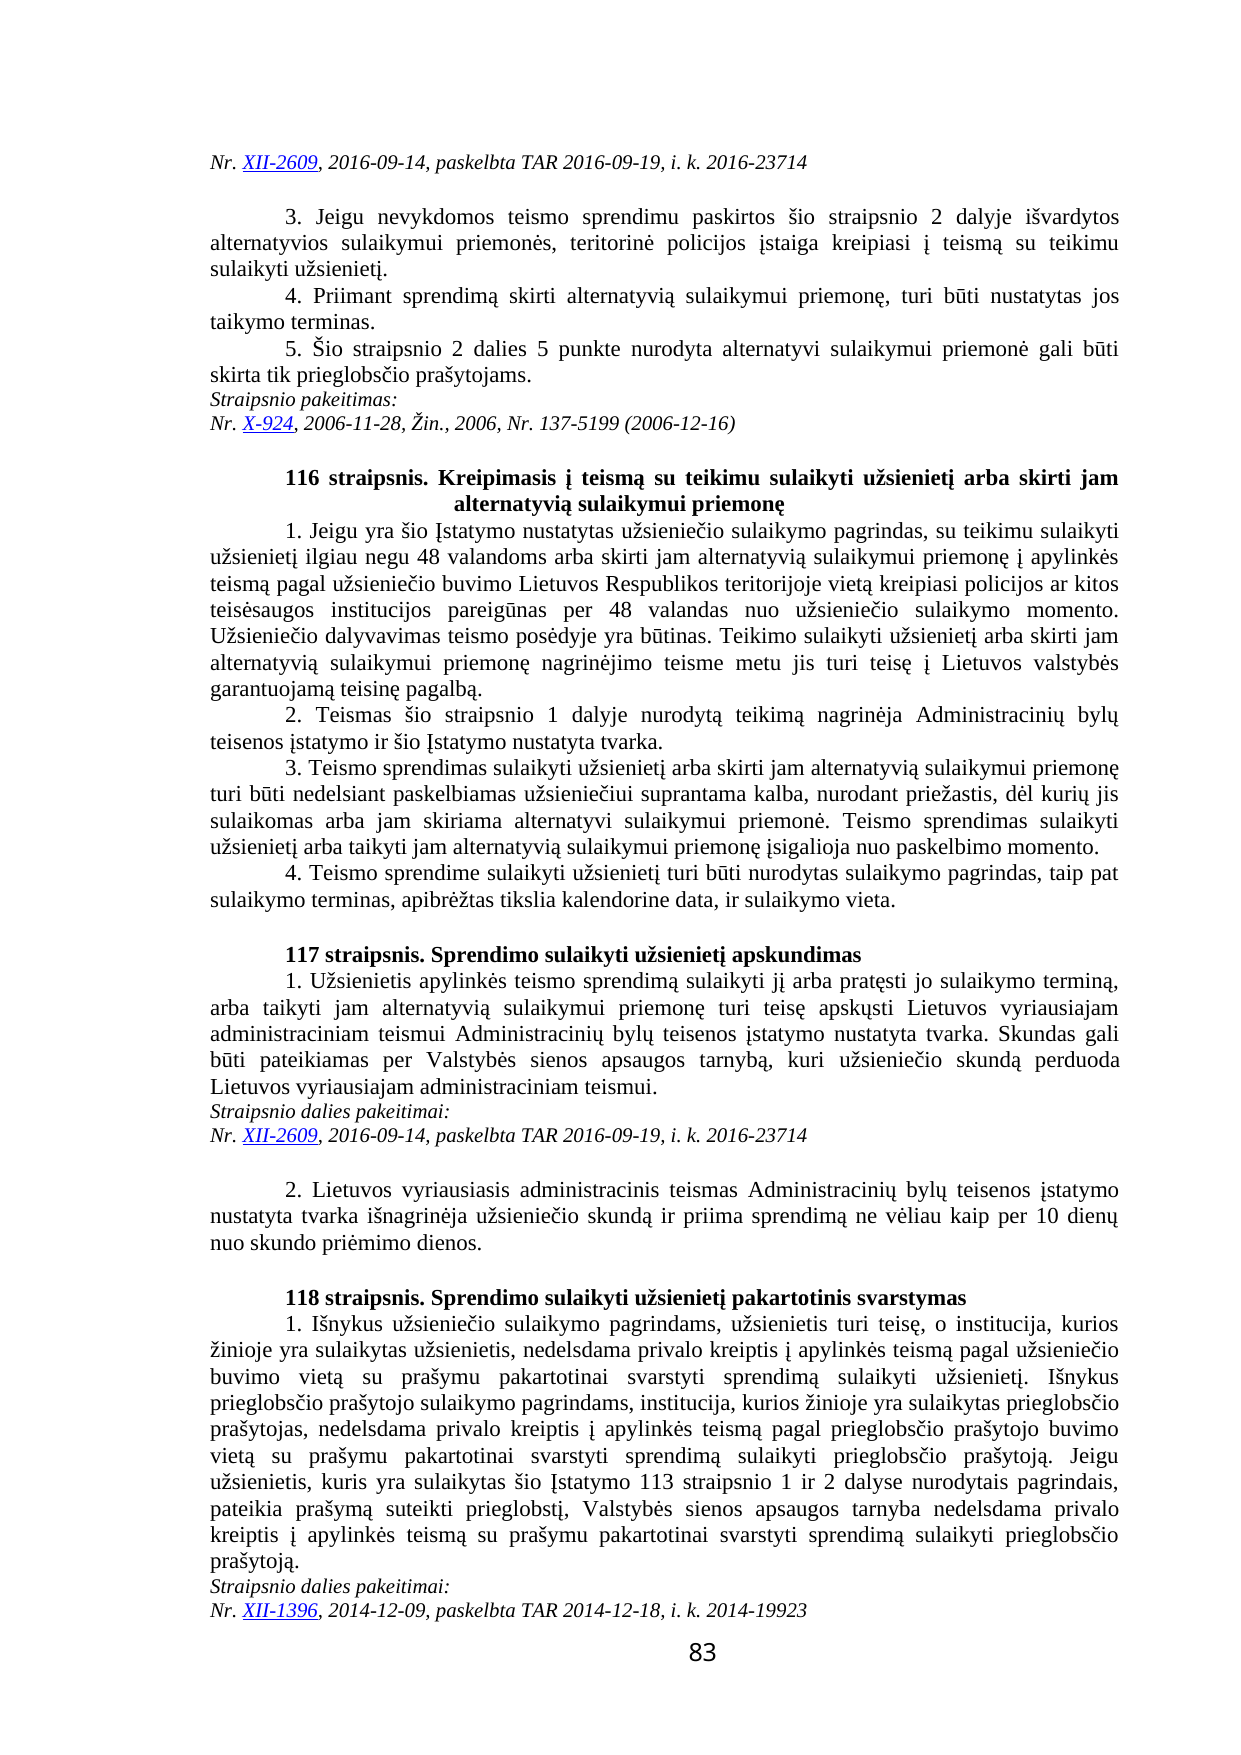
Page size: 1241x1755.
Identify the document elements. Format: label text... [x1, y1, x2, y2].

text Nr. XII-2609, 2016-09-14, paskelbta TAR 2016-09-19, i. k. 2016-23714 [210, 1123, 1120, 1147]
text Nr. XII-2609, 2016-09-14, paskelbta TAR 2016-09-19, i. k. 2016-23714 [210, 150, 1120, 174]
text 4. Teismo sprendime sulaikyti užsienietį turi būti nurodytas sulaikymo pagrindas, taip pat sulaikymo terminas, apibrėžtas tikslia kalendorine data, ir sulaikymo vieta. [210, 859, 1120, 912]
text Straipsnio dalies pakeitimai: [210, 1099, 1120, 1123]
text 5. Šio straipsnio 2 dalies 5 punkte nurodyta alternatyvi sulaikymui priemonė gali būti skirta tik prieglobsčio prašytojams. [210, 334, 1120, 387]
text Straipsnio pakeitimas: [210, 387, 1120, 411]
text 118 straipsnis. Sprendimo sulaikyti užsienietį pakartotinis svarstymas [210, 1284, 1120, 1310]
text 3. Teismo sprendimas sulaikyti užsienietį arba skirti jam alternatyvią sulaikymui priemonę turi būti nedelsiant paskelbiamas užsieniečiui suprantama kalba, nurodant priežastis, dėl kurių jis sulaikomas arba jam skiriama alternatyvi sulaikymui priemonė. Teismo sprendimas sulaikyti užsienietį arba taikyti jam alternatyvią sulaikymui priemonę įsigalioja nuo paskelbimo momento. [210, 754, 1120, 859]
text 3. Jeigu nevykdomos teismo sprendimu paskirtos šio straipsnio 2 dalyje išvardytos alternatyvios sulaikymui priemonės, teritorinė policijos įstaiga kreipiasi į teismą su teikimu sulaikyti užsienietį. [210, 203, 1120, 282]
text 4. Priimant sprendimą skirti alternatyvią sulaikymui priemonę, turi būti nustatytas jos taikymo terminas. [210, 282, 1120, 334]
text 2. Teismas šio straipsnio 1 dalyje nurodytą teikimą nagrinėja Administracinių bylų teisenos įstatymo ir šio Įstatymo nustatyta tvarka. [210, 701, 1120, 754]
text Straipsnio dalies pakeitimai: [210, 1574, 1120, 1598]
text 1. Jeigu yra šio Įstatymo nustatytas užsieniečio sulaikymo pagrindas, su teikimu sulaikyti užsienietį ilgiau negu 48 valandoms arba skirti jam alternatyvią sulaikymui priemonę į apylinkės teismą pagal užsieniečio buvimo Lietuvos Respublikos teritorijoje vietą kreipiasi policijos ar kitos teisėsaugos institucijos pareigūnas per 48 valandas nuo užsieniečio sulaikymo momento. Užsieniečio dalyvavimas teismo posėdyje yra būtinas. Teikimo sulaikyti užsienietį arba skirti jam alternatyvią sulaikymui priemonę nagrinėjimo teisme metu jis turi teisę į Lietuvos valstybės garantuojamą teisinę pagalbą. [210, 517, 1120, 701]
text 116 straipsnis. Kreipimasis į teismą su teikimu sulaikyti užsienietį arba skirti jam alternatyvią sulaikymui priemonę [285, 464, 1120, 517]
text Nr. X-924, 2006-11-28, Žin., 2006, Nr. 137-5199 (2006-12-16) [210, 411, 1120, 435]
text 2. Lietuvos vyriausiasis administracinis teismas Administracinių bylų teisenos įstatymo nustatyta tvarka išnagrinėja užsieniečio skundą ir priima sprendimą ne vėliau kaip per 10 dienų nuo skundo priėmimo dienos. [210, 1176, 1120, 1255]
text 1. Užsienietis apylinkės teismo sprendimą sulaikyti jį arba pratęsti jo sulaikymo terminą, arba taikyti jam alternatyvią sulaikymui priemonę turi teisę apskųsti Lietuvos vyriausiajam administraciniam teismui Administracinių bylų teisenos įstatymo nustatyta tvarka. Skundas gali būti pateikiamas per Valstybės sienos apsaugos tarnybą, kuri užsieniečio skundą perduoda Lietuvos vyriausiajam administraciniam teismui. [210, 967, 1120, 1099]
text 1. Išnykus užsieniečio sulaikymo pagrindams, užsienietis turi teisę, o institucija, kurios žinioje yra sulaikytas užsienietis, nedelsdama privalo kreiptis į apylinkės teismą pagal užsieniečio buvimo vietą su prašymu pakartotinai svarstyti sprendimą sulaikyti užsienietį. Išnykus prieglobsčio prašytojo sulaikymo pagrindams, institucija, kurios žinioje yra sulaikytas prieglobsčio prašytojas, nedelsdama privalo kreiptis į apylinkės teismą pagal prieglobsčio prašytojo buvimo vietą su prašymu pakartotinai svarstyti sprendimą sulaikyti prieglobsčio prašytoją. Jeigu užsienietis, kuris yra sulaikytas šio Įstatymo 113 straipsnio 1 ir 2 dalyse nurodytais pagrindais, pateikia prašymą suteikti prieglobstį, Valstybės sienos apsaugos tarnyba nedelsdama privalo kreiptis į apylinkės teismą su prašymu pakartotinai svarstyti sprendimą sulaikyti prieglobsčio prašytoją. [210, 1310, 1120, 1574]
text Nr. XII-1396, 2014-12-09, paskelbta TAR 2014-12-18, i. k. 2014-19923 [210, 1598, 1120, 1622]
text 117 straipsnis. Sprendimo sulaikyti užsienietį apskundimas [210, 941, 1120, 967]
